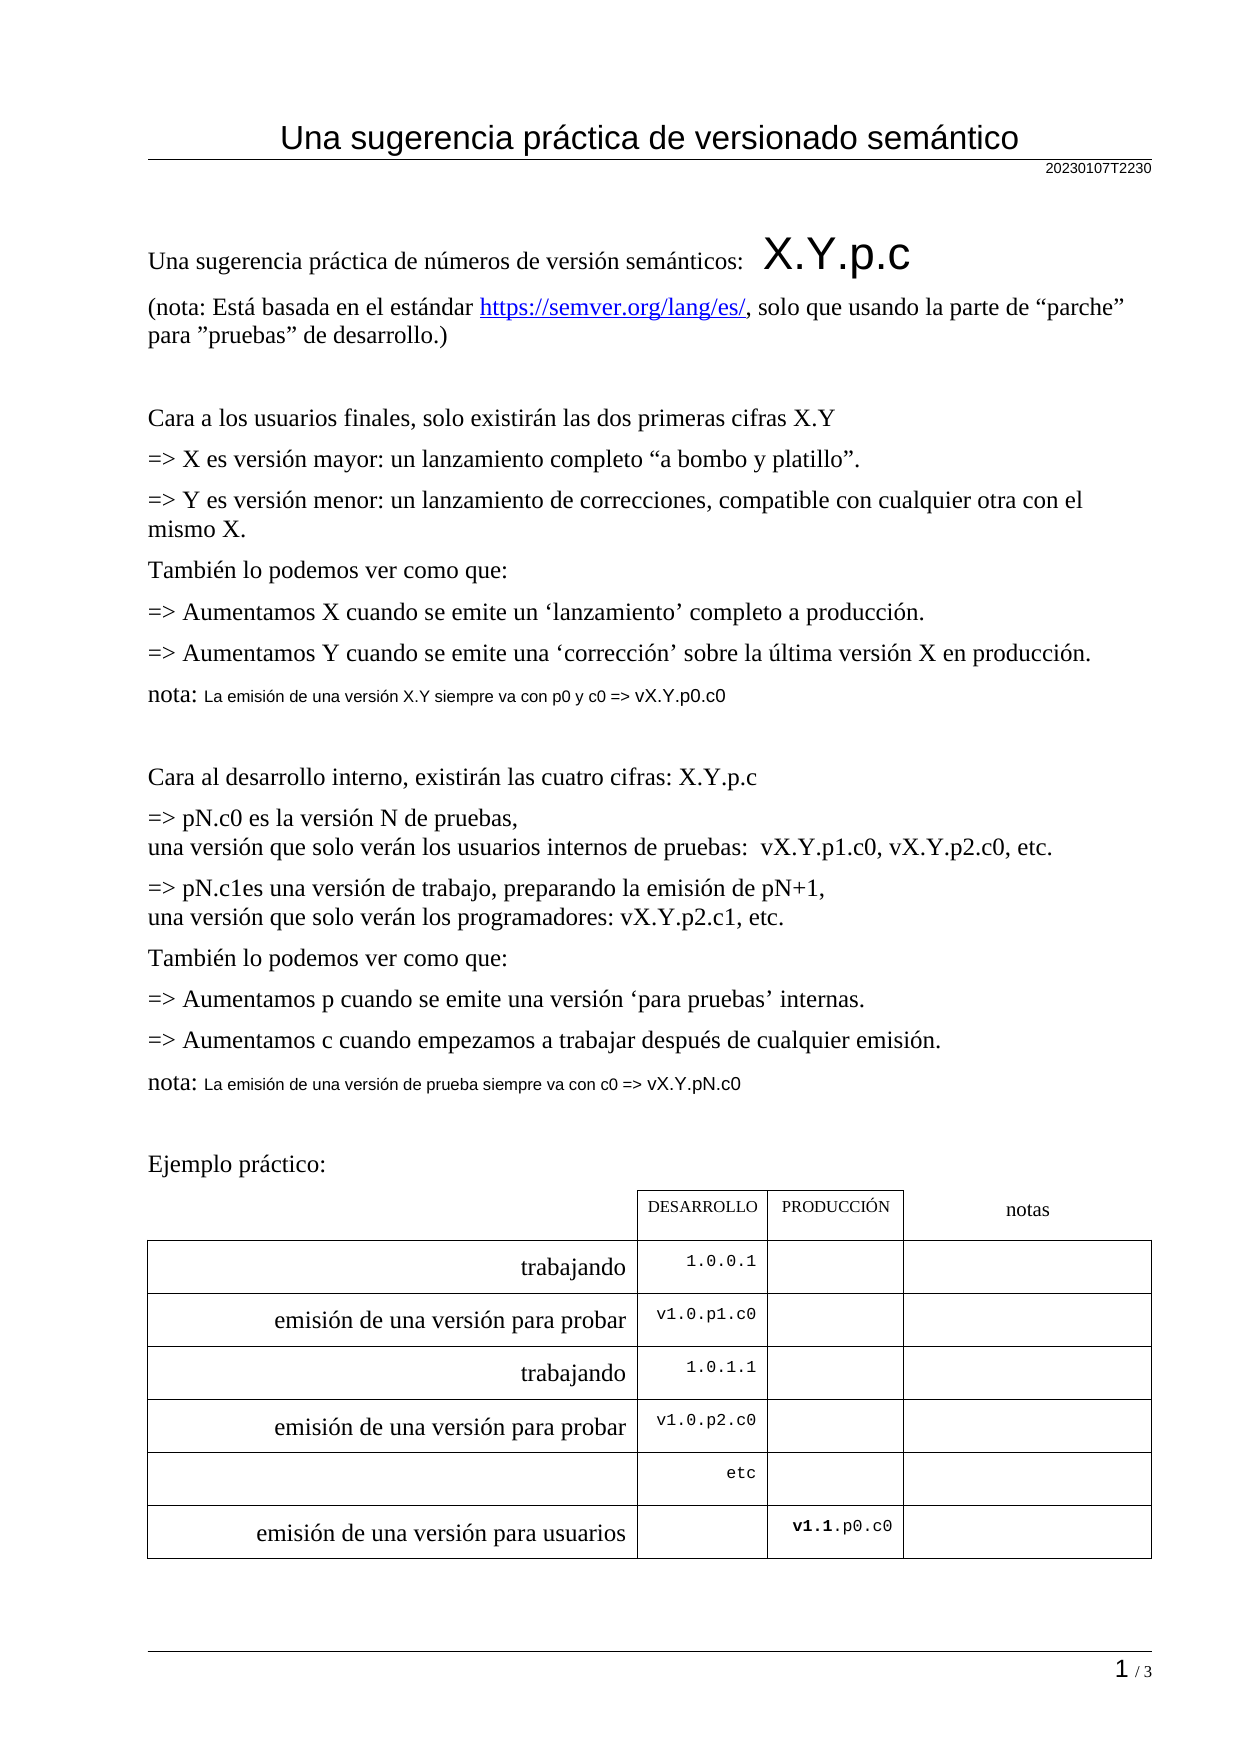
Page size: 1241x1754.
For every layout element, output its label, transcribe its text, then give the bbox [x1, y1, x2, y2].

text => Aumentamos X cuando se emite un ‘lanzamiento’ completo a producción. [148, 597, 1152, 625]
table_cell [768, 1294, 903, 1346]
table_cell v1.0.p1.c0 [638, 1294, 767, 1346]
text nota: La emisión de una versión de prueba siempre va con c0 => vX.Y.pN.c0 [148, 1067, 1152, 1095]
table_cell [768, 1453, 903, 1505]
table_cell [904, 1506, 1151, 1558]
text => X es versión mayor: un lanzamiento completo “a bombo y platillo”. [148, 444, 1152, 473]
table_cell [904, 1294, 1151, 1346]
table_cell [904, 1453, 1151, 1505]
table_cell emisión de una versión para probar [148, 1294, 637, 1346]
text => Aumentamos c cuando empezamos a trabajar después de cualquier emisión. [148, 1025, 1152, 1054]
table_cell [638, 1506, 767, 1558]
table_cell v1.1.p0.c0 [768, 1506, 903, 1558]
text => Aumentamos Y cuando se emite una ‘corrección’ sobre la última versión X en producción. [148, 638, 1152, 667]
text => pN.c1es una versión de trabajo, preparando la emisión de pN+1, una versión que solo verán los programadores: vX.Y.p2.c1, etc. [148, 873, 1152, 930]
table_cell trabajando [148, 1347, 637, 1399]
text nota: La emisión de una versión X.Y siempre va con p0 y c0 => vX.Y.p0.c0 [148, 679, 1152, 708]
table_cell [768, 1347, 903, 1399]
text También lo podemos ver como que: [148, 555, 1152, 584]
table_header notas [904, 1190, 1152, 1239]
text También lo podemos ver como que: [148, 943, 1152, 972]
table_cell [904, 1241, 1151, 1293]
table_cell trabajando [148, 1241, 637, 1293]
text 20230107T2230 [148, 160, 1152, 176]
table_header [148, 1190, 637, 1239]
text => Aumentamos p cuando se emite una versión ‘para pruebas’ internas. [148, 984, 1152, 1013]
text => Y es versión menor: un lanzamiento de correcciones, compatible con cualquier otra con el mismo X. [148, 485, 1152, 543]
text Cara al desarrollo interno, existirán las cuatro cifras: X.Y.p.c [148, 762, 1152, 790]
table_cell etc [638, 1453, 767, 1505]
table_cell [904, 1347, 1151, 1399]
table_cell emisión de una versión para usuarios [148, 1506, 637, 1558]
text Ejemplo práctico: [148, 1149, 1152, 1178]
text (nota: Está basada en el estándar https://semver.org/lang/es/, solo que usando la parte de “parche” para ”pruebas” de desarrollo.) [148, 292, 1152, 349]
text Cara a los usuarios finales, solo existirán las dos primeras cifras X.Y [148, 403, 1152, 432]
table_cell [768, 1241, 903, 1293]
text Una sugerencia práctica de números de versión semánticos: X.Y.p.c [148, 226, 1152, 279]
table_header DESARROLLO [638, 1191, 767, 1239]
subtitle Una sugerencia práctica de versionado semántico [148, 118, 1152, 159]
table_cell [768, 1400, 903, 1452]
table_cell [904, 1400, 1151, 1452]
table_cell 1.0.0.1 [638, 1241, 767, 1293]
text => pN.c0 es la versión N de pruebas, una versión que solo verán los usuarios internos de pruebas: vX.Y.p1.c0, vX.Y.p2.c0, etc. [148, 803, 1152, 860]
table_header PRODUCCIÓN [768, 1191, 903, 1239]
table_cell [148, 1453, 637, 1505]
table_cell emisión de una versión para probar [148, 1400, 637, 1452]
table_cell 1.0.1.1 [638, 1347, 767, 1399]
table_cell v1.0.p2.c0 [638, 1400, 767, 1452]
